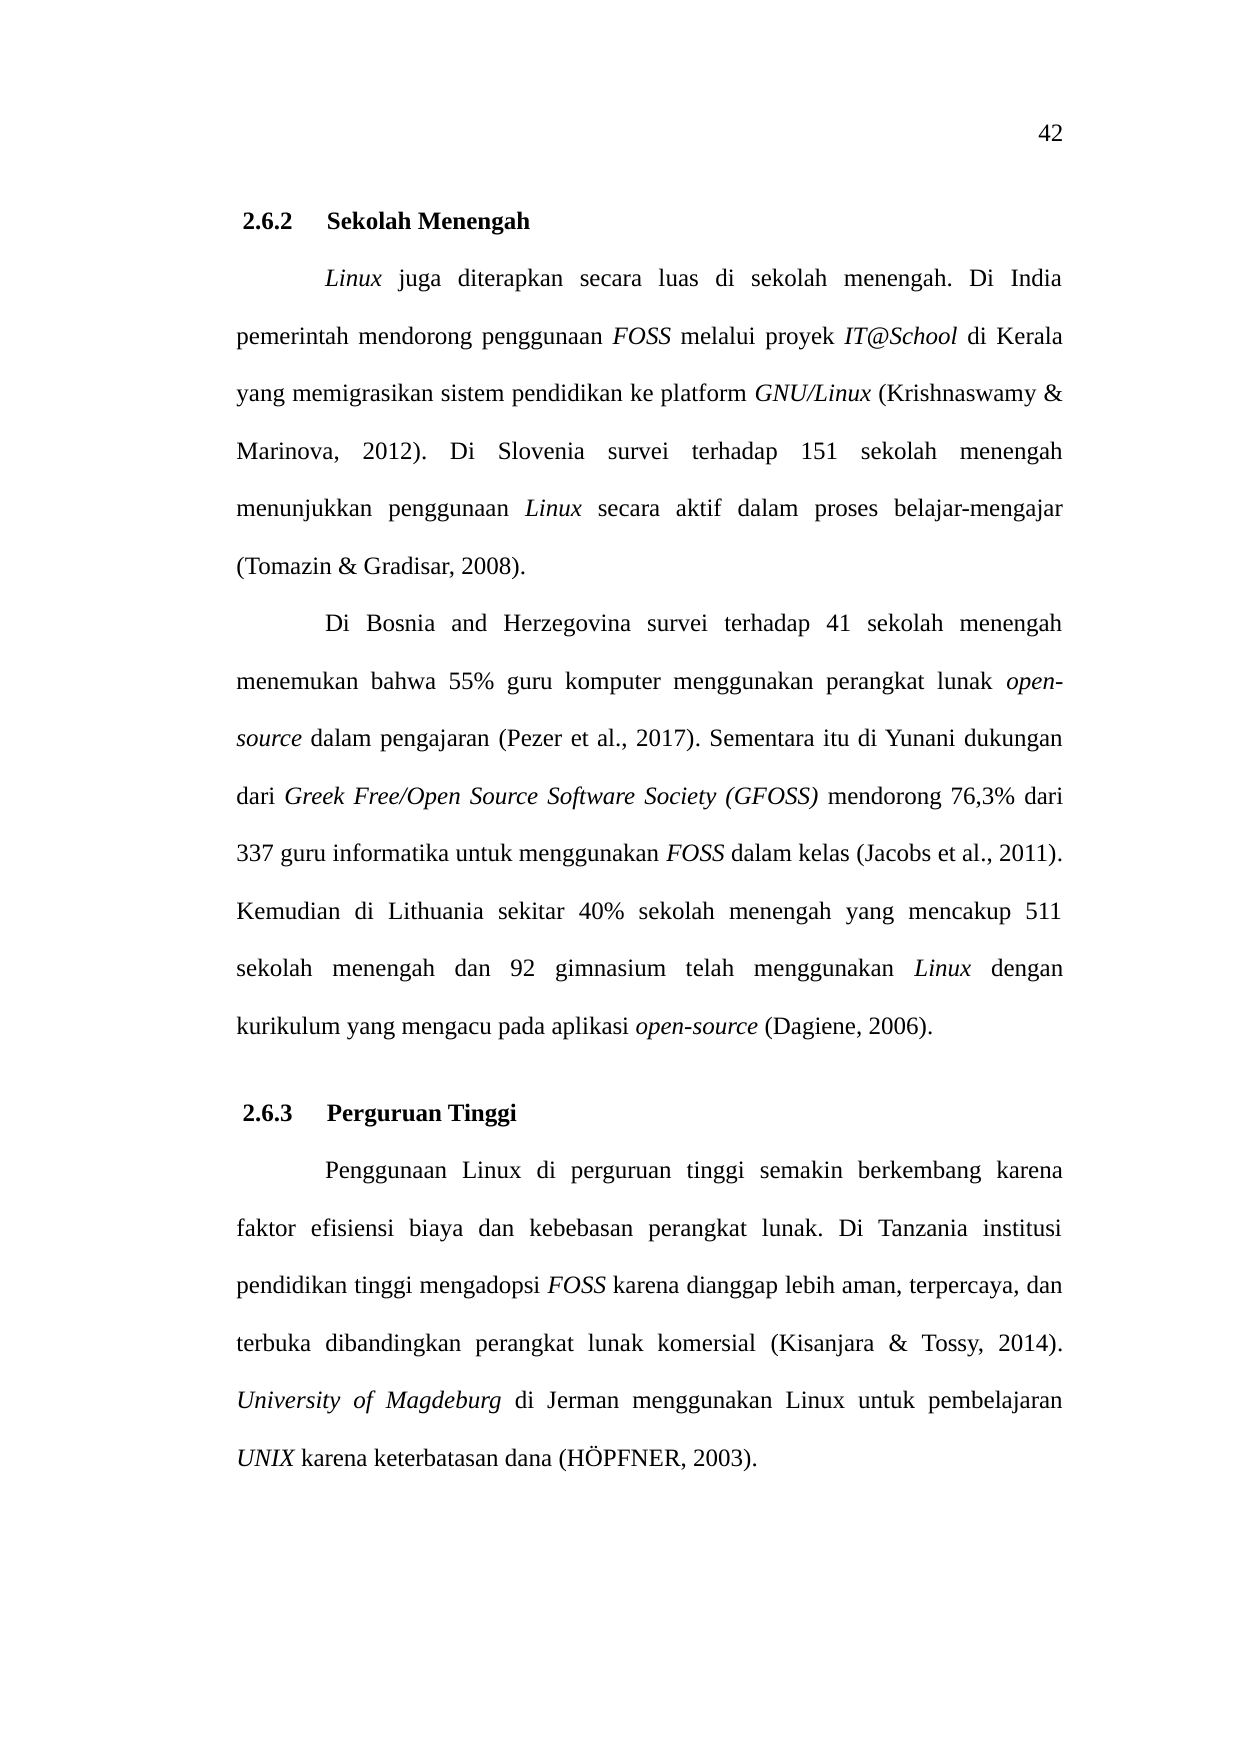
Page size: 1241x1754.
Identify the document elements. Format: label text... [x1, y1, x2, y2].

text Di Bosnia and Herzegovina survei terhadap 41 sekolah menengah menemukan bahwa 55% guru komputer menggunakan perangkat lunak open-source dalam pengajaran (Pezer et al., 2017)⁠. Sementara itu di Yunani dukungan dari Greek Free/Open Source Software Society (GFOSS) mendorong 76,3% dari 337 guru informatika untuk menggunakan FOSS dalam kelas (Jacobs et al., 2011)⁠. Kemudian di Lithuania sekitar 40% sekolah menengah yang mencakup 511 sekolah menengah dan 92 gimnasium telah menggunakan Linux dengan kurikulum yang mengacu pada aplikasi open-source (Dagiene, 2006)⁠. [236, 608, 1063, 1040]
text Penggunaan Linux di perguruan tinggi semakin berkembang karena faktor efisiensi biaya dan kebebasan perangkat lunak. Di Tanzania institusi pendidikan tinggi mengadopsi FOSS karena dianggap lebih aman, terpercaya, dan terbuka dibandingkan perangkat lunak komersial (Kisanjara & Tossy, 2014)⁠. University of Magdeburg di Jerman menggunakan Linux untuk pembelajaran UNIX karena keterbatasan dana (HÖPFNER, 2003)⁠. [236, 1155, 1063, 1472]
subtitle Perguruan Tinggi [236, 1098, 1063, 1127]
subtitle Sekolah Menengah [236, 206, 1063, 235]
text Linux juga diterapkan secara luas di sekolah menengah. Di India pemerintah mendorong penggunaan FOSS melalui proyek IT@School di Kerala yang memigrasikan sistem pendidikan ke platform GNU/Linux (Krishnaswamy & Marinova, 2012)⁠. Di Slovenia survei terhadap 151 sekolah menengah menunjukkan penggunaan Linux secara aktif dalam proses belajar-mengajar (Tomazin & Gradisar, 2008)⁠. [236, 263, 1063, 580]
